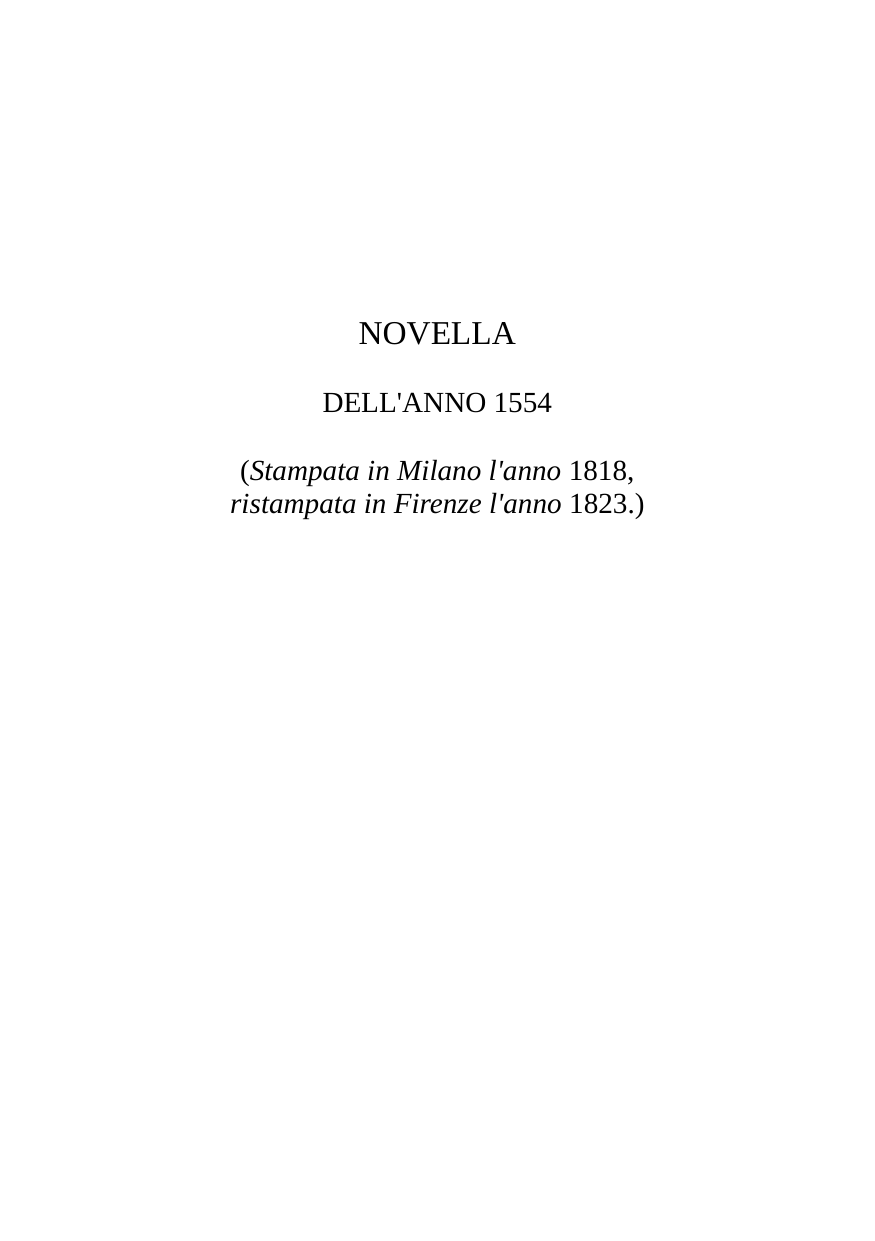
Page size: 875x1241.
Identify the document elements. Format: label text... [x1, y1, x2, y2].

text NOVELLA DELL'ANNO 1554 [106, 314, 768, 419]
text (Stampata in Milano l'anno 1818, ristampata in Firenze l'anno 1823.) [106, 453, 768, 520]
